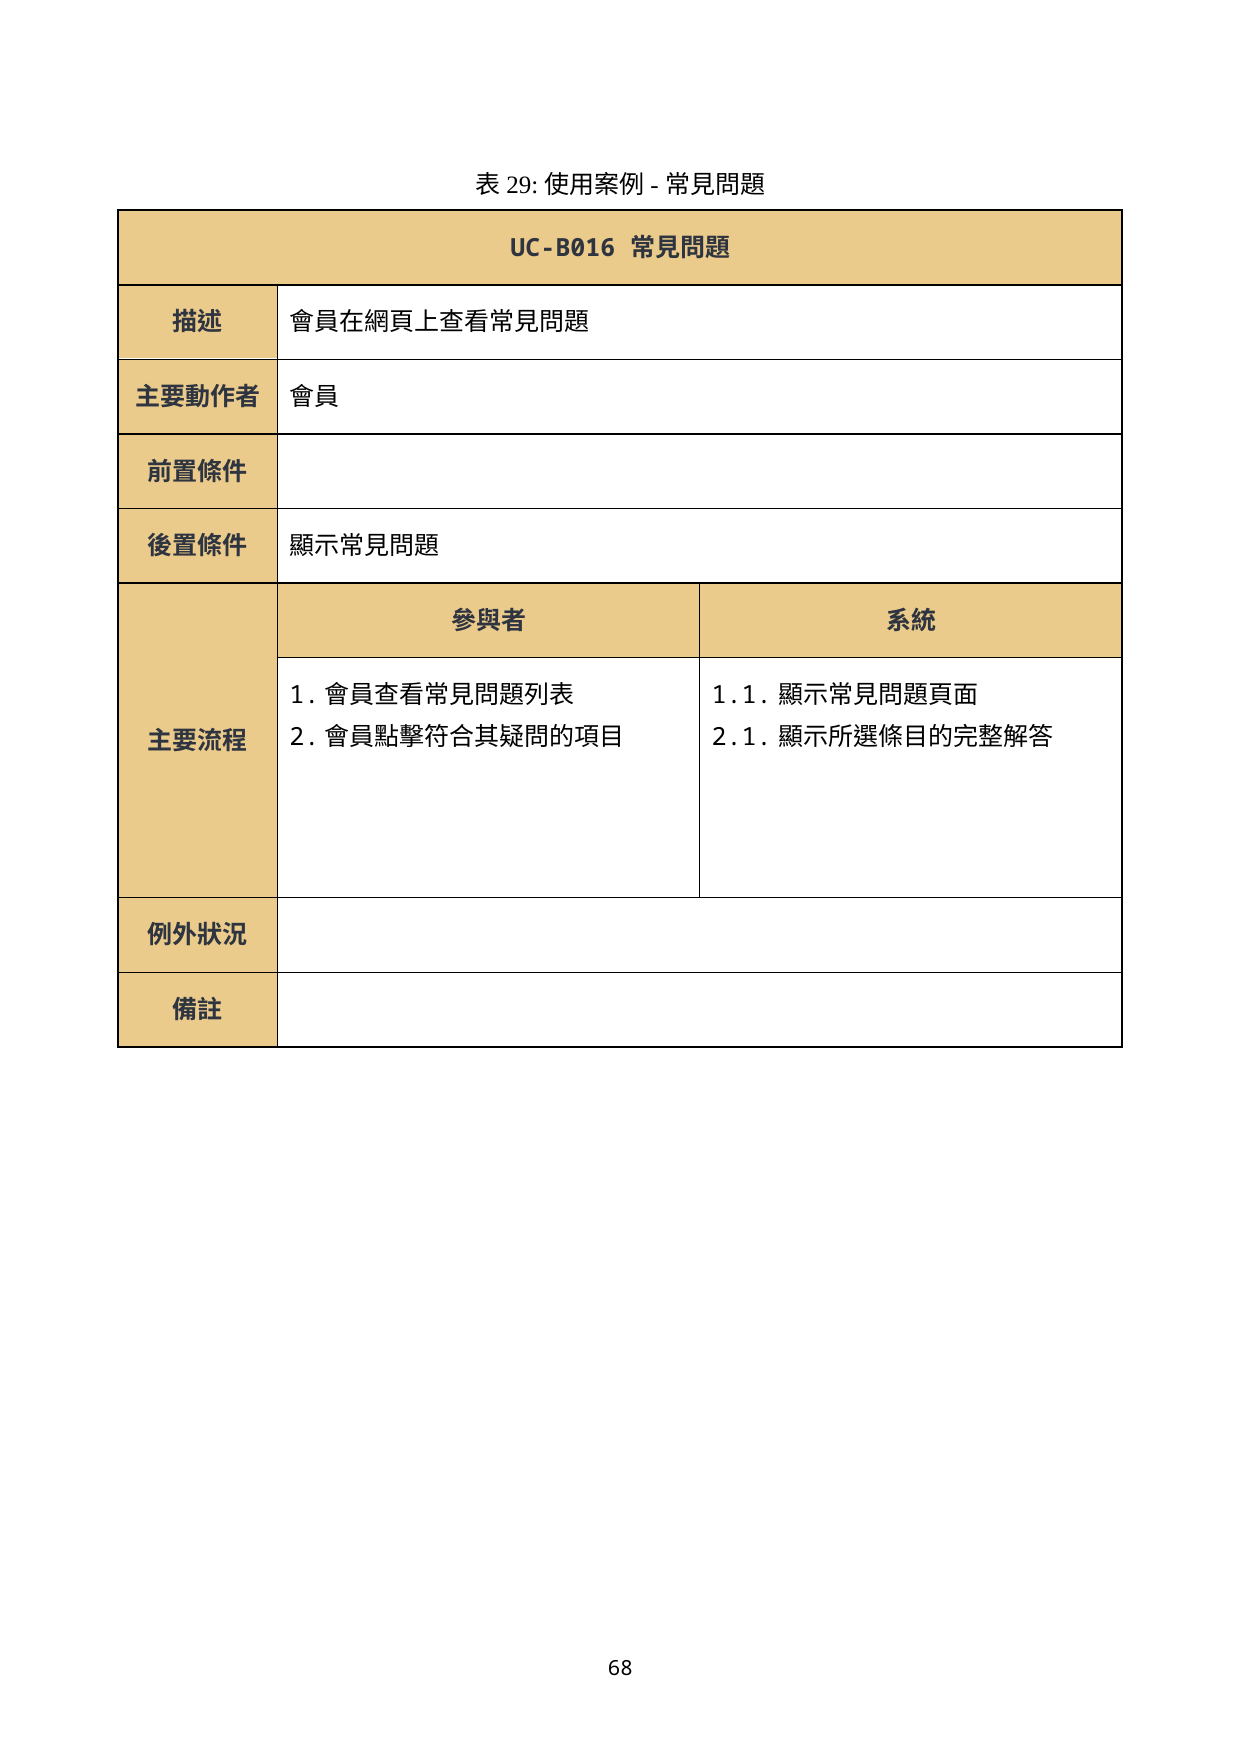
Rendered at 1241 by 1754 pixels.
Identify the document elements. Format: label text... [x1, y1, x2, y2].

table_cell 前置條件 [119, 435, 277, 508]
table_cell 參與者 [278, 584, 699, 657]
table_cell [278, 898, 1121, 971]
table_cell 備註 [119, 973, 277, 1046]
table_cell 描述 [119, 286, 277, 358]
table_header UC-B016 常見問題 [119, 211, 1121, 284]
table_cell 會員在網頁上查看常見問題 [278, 286, 1121, 358]
table_cell 系統 [700, 584, 1121, 657]
table_cell 主要動作者 [119, 360, 277, 433]
table_cell 後置條件 [119, 509, 277, 582]
table_cell [278, 435, 1121, 508]
table_cell [278, 973, 1121, 1046]
text 表 29: 使用案例 - 常見問題 [118, 164, 1122, 201]
table_cell 顯示常見問題頁面 顯示所選條目的完整解答 [700, 658, 1121, 897]
table_cell 顯示常見問題 [278, 509, 1121, 582]
table_cell 主要流程 [119, 584, 277, 897]
table_cell 會員 [278, 360, 1121, 433]
table_cell 會員查看常見問題列表 會員點擊符合其疑問的項目 [278, 658, 699, 897]
table_cell 例外狀況 [119, 898, 277, 971]
